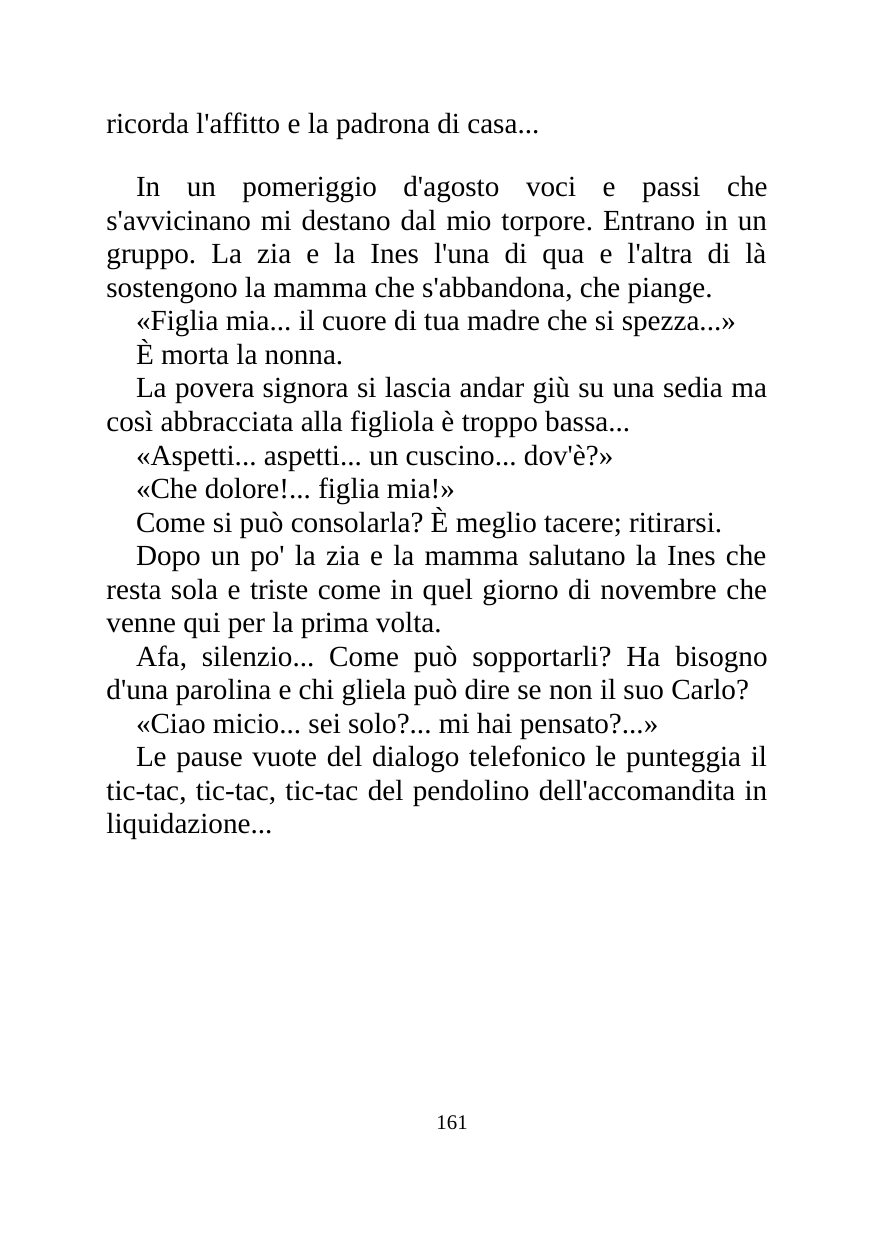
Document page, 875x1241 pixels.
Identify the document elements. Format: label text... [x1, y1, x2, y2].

text La povera signora si lascia andar giù su una sedia ma così abbracciata alla figliola è troppo bassa... [106, 371, 768, 438]
text Come si può consolarla? È meglio tacere; ritirarsi. [106, 505, 768, 538]
text Le pause vuote del dialogo telefonico le punteggia il tic-tac, tic-tac, tic-tac del pendolino dell'accomandita in liquidazione... [106, 739, 768, 840]
text «Ciao micio... sei solo?... mi hai pensato?...» [106, 706, 768, 739]
text «Che dolore!... figlia mia!» [106, 471, 768, 505]
text Afa, silenzio... Come può sopportarli? Ha bisogno d'una parolina e chi gliela può dire se non il suo Carlo? [106, 639, 768, 706]
text In un pomeriggio d'agosto voci e passi che s'avvicinano mi destano dal mio torpore. Entrano in un gruppo. La zia e la Ines l'una di qua e l'altra di là sostengono la mamma che s'abbandona, che piange. [106, 169, 768, 303]
text ricorda l'affitto e la padrona di casa... [106, 106, 768, 140]
text Dopo un po' la zia e la mamma salutano la Ines che resta sola e triste come in quel giorno di novembre che venne qui per la prima volta. [106, 538, 768, 639]
text È morta la nonna. [106, 337, 768, 371]
text «Aspetti... aspetti... un cuscino... dov'è?» [106, 438, 768, 471]
text «Figlia mia... il cuore di tua madre che si spezza...» [106, 303, 768, 337]
